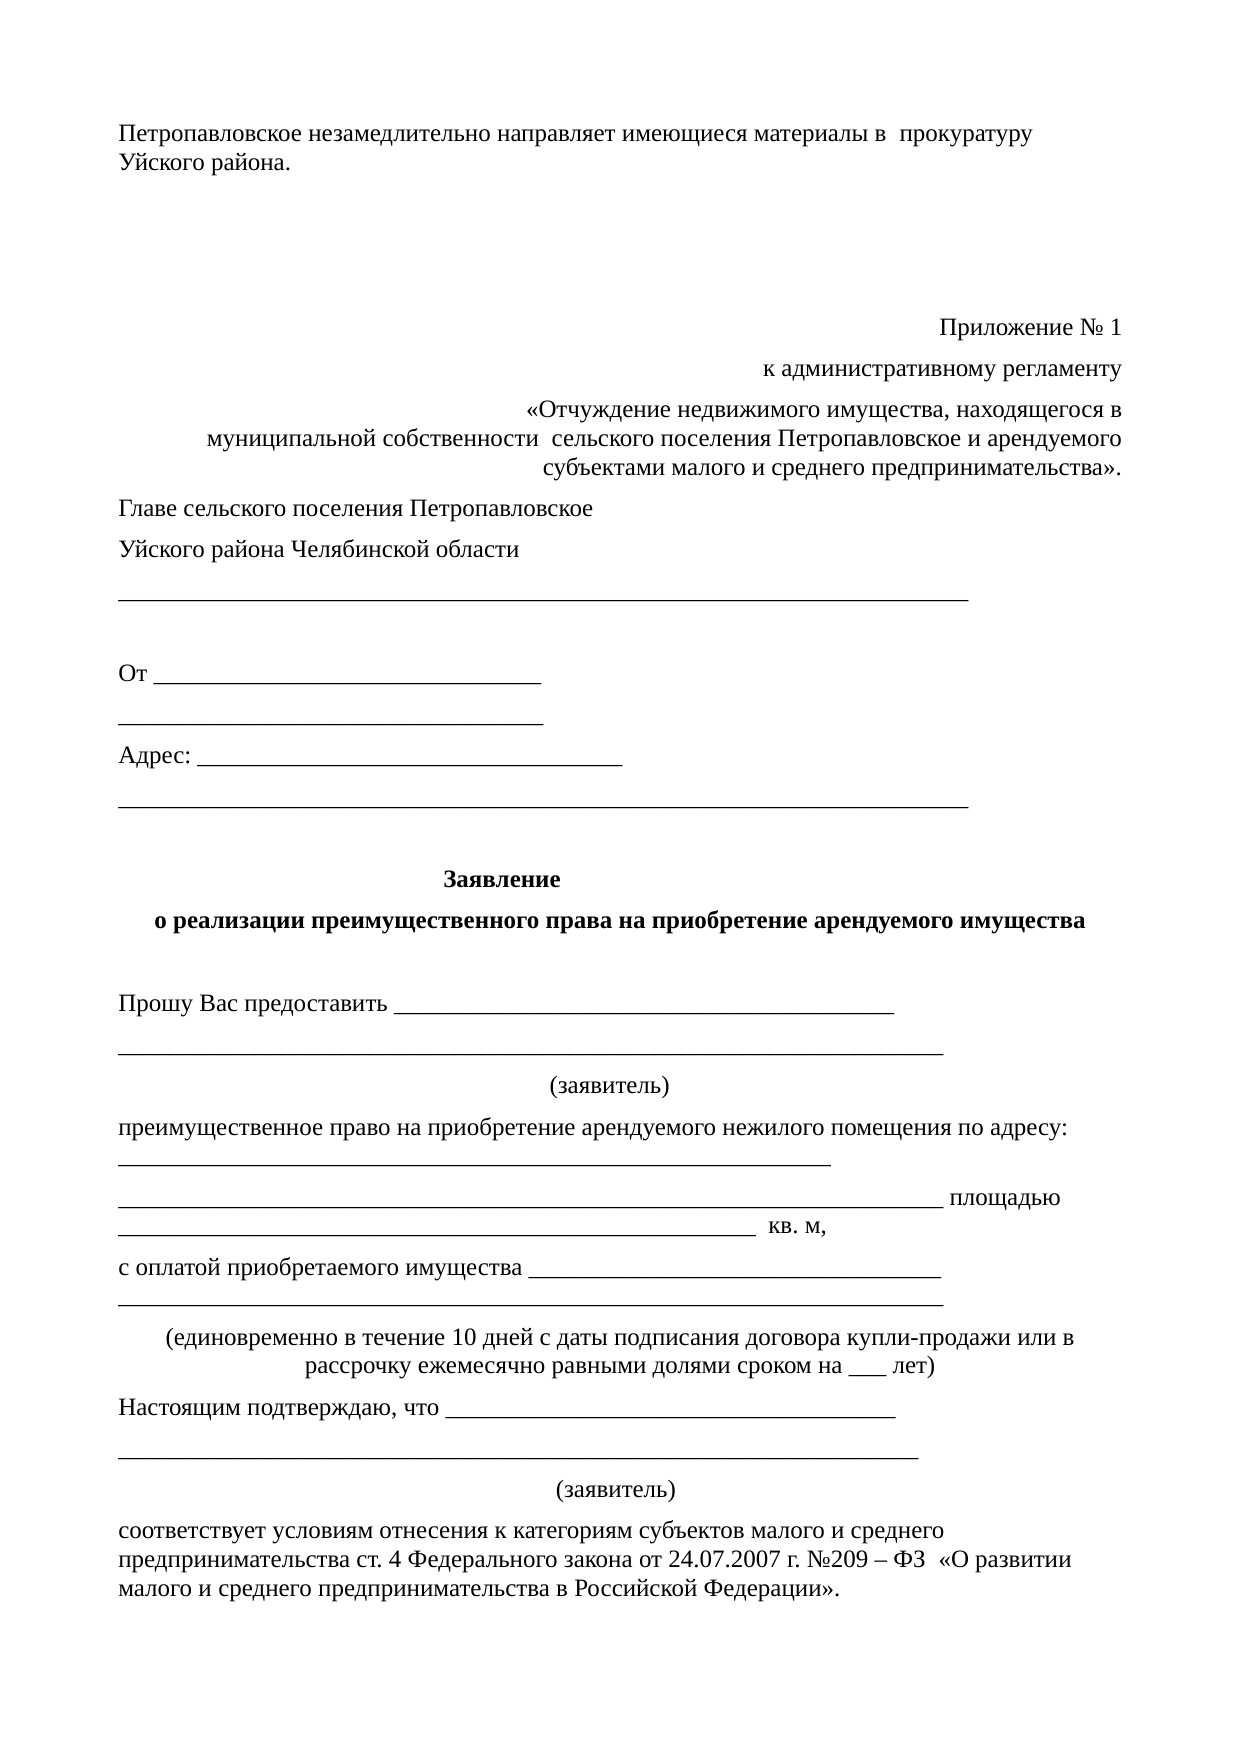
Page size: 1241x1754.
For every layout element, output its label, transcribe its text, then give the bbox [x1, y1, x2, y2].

text Настоящим подтверждаю, что ____________________________________ [118, 1392, 1122, 1421]
text Главе сельского поселения Петропавловское [118, 493, 1122, 522]
text (заявитель) [118, 1474, 1122, 1503]
text Уйского района Челябинской области [118, 534, 1122, 563]
text От _______________________________ [118, 658, 1122, 687]
text __________________________________ [118, 699, 1122, 728]
text Адрес: __________________________________ [118, 741, 1122, 769]
text о реализации преимущественного права на приобретение арендуемого имущества [118, 906, 1122, 934]
text ________________________________________________________________ [118, 1433, 1122, 1462]
text __________________________________________________________________ [118, 1029, 1122, 1058]
text с оплатой приобретаемого имущества _________________________________ __________________________________________________________________ [118, 1252, 1122, 1309]
text соответствует условиям отнесения к категориям субъектов малого и среднего предпринимательства ст. 4 Федерального закона от 24.07.2007 г. №209 – ФЗ «О развитии малого и среднего предпринимательства в Российской Федерации». [118, 1516, 1122, 1602]
text преимущественное право на приобретение арендуемого нежилого помещения по адресу: _________________________________________________________ [118, 1112, 1122, 1169]
text Приложение № 1 [118, 312, 1122, 341]
text ____________________________________________________________________ [118, 782, 1122, 811]
text (единовременно в течение 10 дней с даты подписания договора купли-продажи или в рассрочку ежемесячно равными долями сроком на ___ лет) [118, 1322, 1122, 1379]
text ____________________________________________________________________ [118, 576, 1122, 604]
text Прошу Вас предоставить ________________________________________ [118, 988, 1122, 1017]
text Петропавловское незамедлительно направляет имеющиеся материалы в прокуратуру Уйского района. [118, 118, 1122, 176]
text (заявитель) [118, 1071, 1122, 1099]
text __________________________________________________________________ площадью ___________________________________________________ кв. м, [118, 1182, 1122, 1239]
text Заявление [118, 864, 1122, 893]
text «Отчуждение недвижимого имущества, находящегося в муниципальной собственности сельского поселения Петропавловское и арендуемого субъектами малого и среднего предпринимательства». [118, 394, 1122, 481]
text к административному регламенту [118, 353, 1122, 382]
